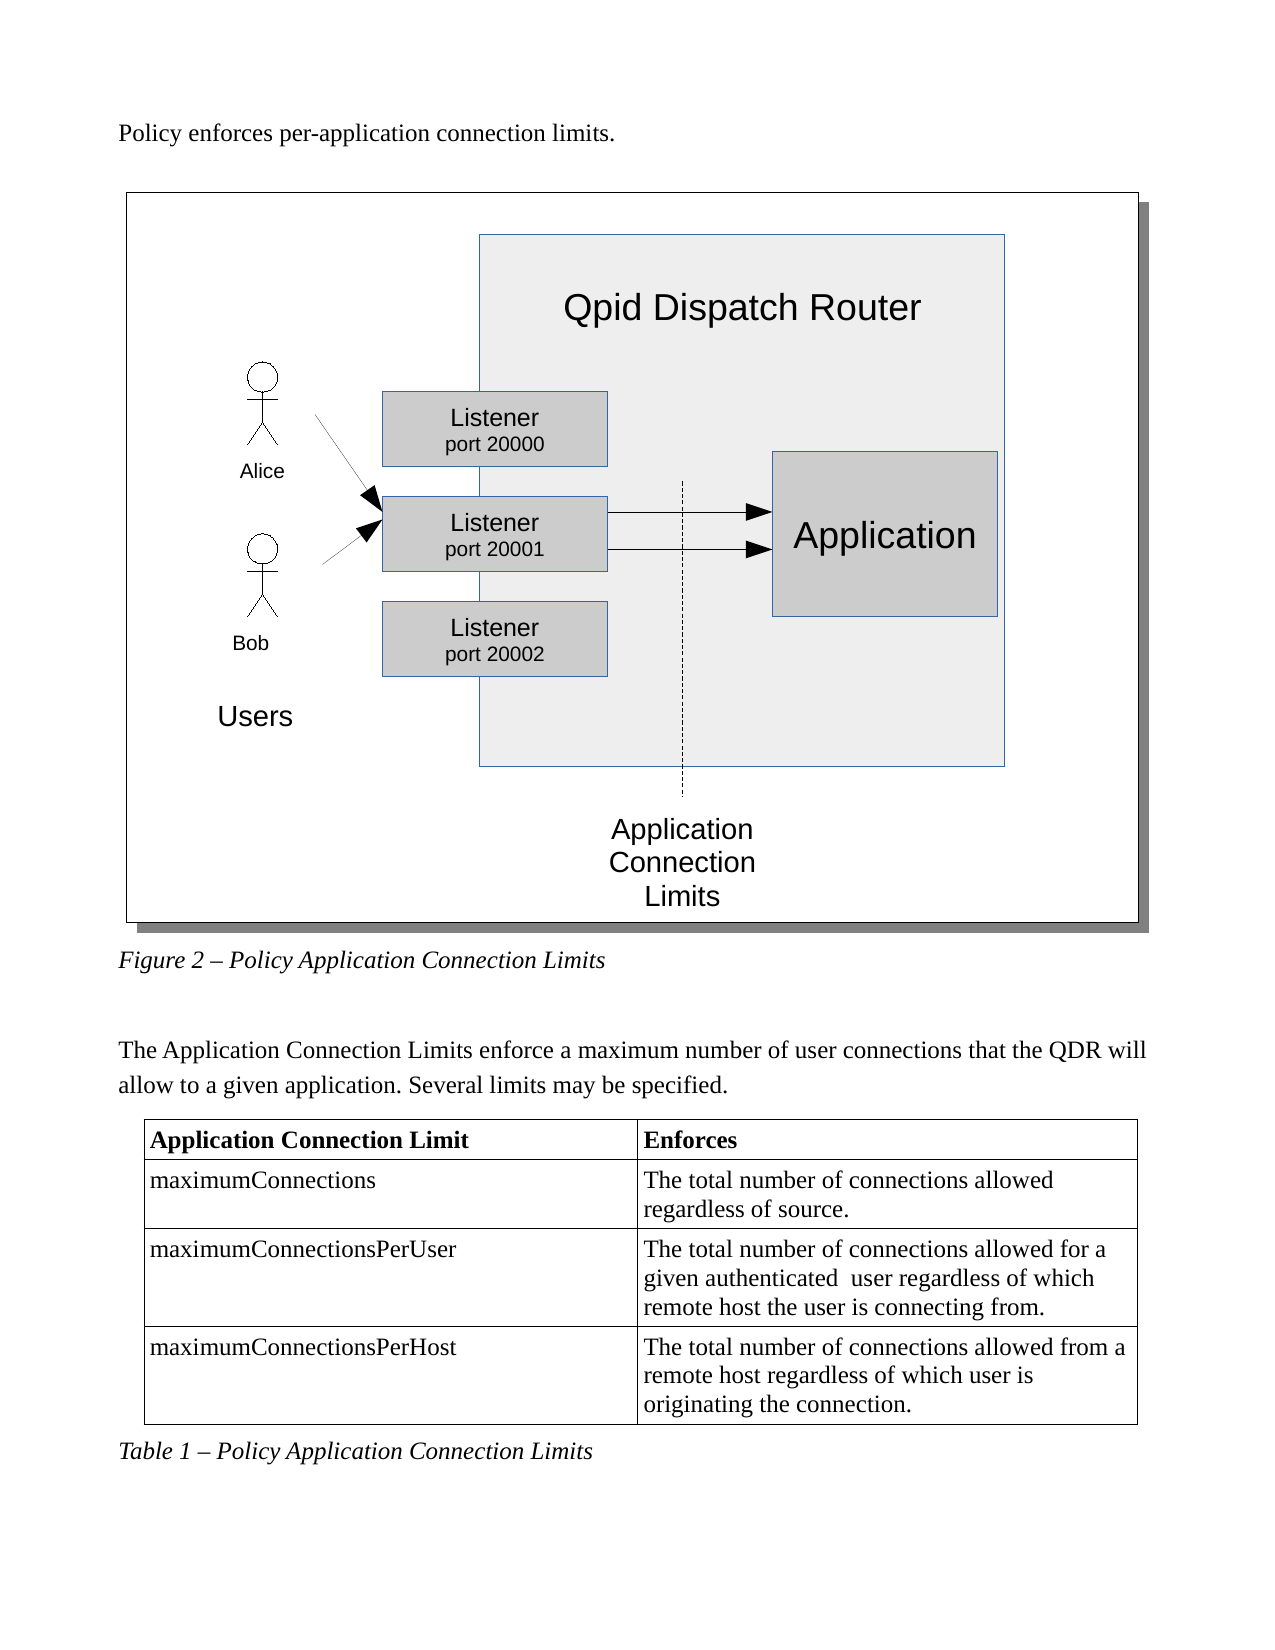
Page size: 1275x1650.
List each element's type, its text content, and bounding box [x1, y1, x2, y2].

table_header Application Connection Limit [145, 1120, 637, 1159]
table_cell The total number of connections allowed for a given authenticated user regardless of which remote host the user is connecting from. [638, 1229, 1137, 1326]
table_cell maximumConnectionsPerHost [145, 1327, 637, 1424]
text Table 1 – Policy Application Connection Limits [118, 1436, 1157, 1465]
text Policy enforces per-application connection limits. [118, 118, 1157, 147]
table_cell maximumConnections [145, 1160, 637, 1228]
table_cell The total number of connections allowed regardless of source. [638, 1160, 1137, 1228]
table_cell The total number of connections allowed from a remote host regardless of which user is originating the connection. [638, 1327, 1137, 1424]
table_cell maximumConnectionsPerUser [145, 1229, 637, 1326]
text Figure 2 – Policy Application Connection Limits [118, 180, 1157, 974]
table_header Enforces [638, 1120, 1137, 1159]
text The Application Connection Limits enforce a maximum number of user connections that the QDR will allow to a given application. Several limits may be specified. [118, 1035, 1157, 1098]
